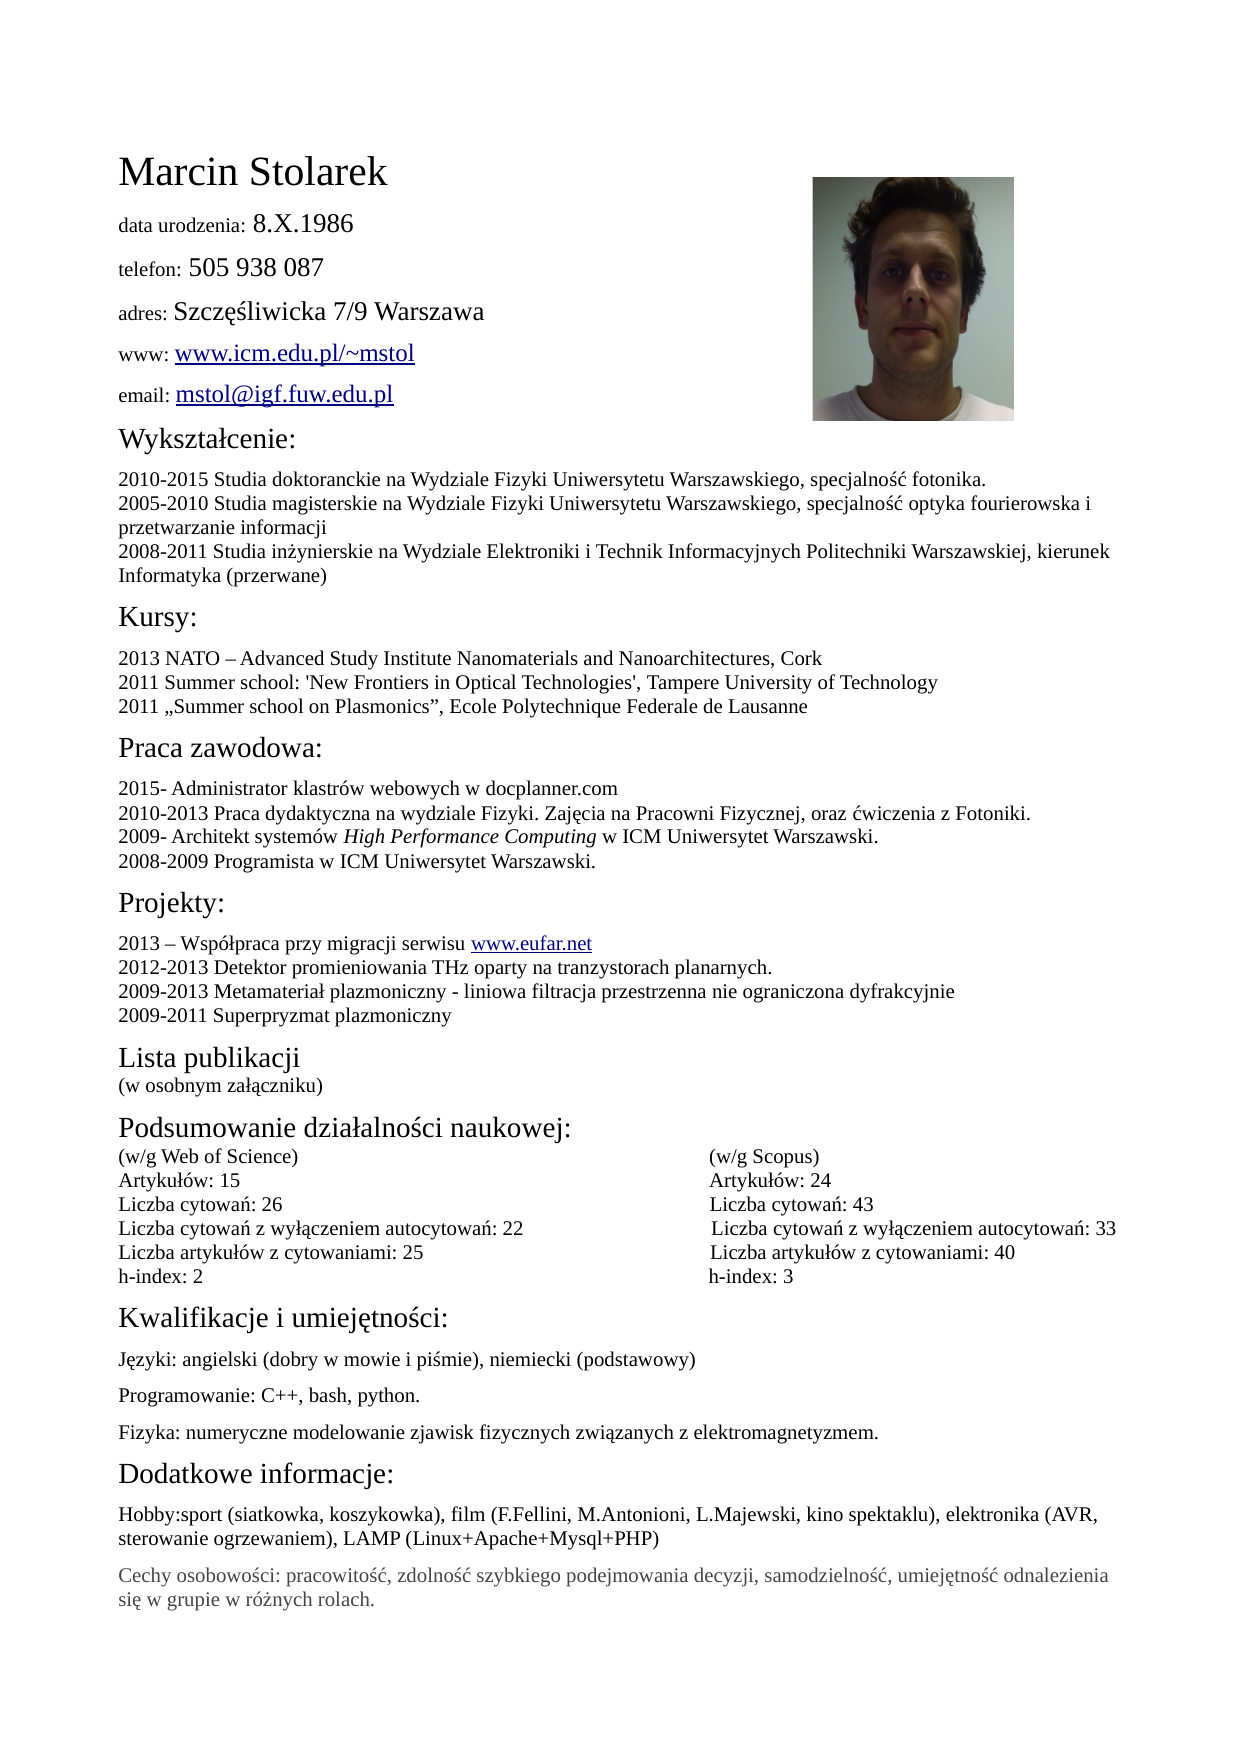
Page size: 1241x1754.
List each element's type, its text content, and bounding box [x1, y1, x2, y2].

text 2013 NATO – Advanced Study Institute Nanomaterials and Nanoarchitectures, Cork 2011 Summer school: 'New Frontiers in Optical Technologies', Tampere University of Technology 2011 „Summer school on Plasmonics”, Ecole Polytechnique Federale de Lausanne [118, 646, 1122, 718]
text 2015- Administrator klastrów webowych w docplanner.com 2010-2013 Praca dydaktyczna na wydziale Fizyki. Zajęcia na Pracowni Fizycznej, oraz ćwiczenia z Fotoniki. 2009- Architekt systemów High Performance Computing w ICM Uniwersytet Warszawski. 2008-2009 Programista w ICM Uniwersytet Warszawski. [118, 776, 1122, 873]
text email: mstol@igf.fuw.edu.pl [118, 379, 812, 408]
text Praca zawodowa: [118, 730, 1122, 764]
text 2013 – Współpraca przy migracji serwisu www.eufar.net 2012-2013 Detektor promieniowania THz oparty na tranzystorach planarnych. 2009-2013 Metamateriał plazmoniczny - liniowa filtracja przestrzenna nie ograniczona dyfrakcyjnie 2009-2011 Superpryzmat plazmoniczny [118, 931, 1122, 1027]
text Wykształcenie: [118, 421, 1122, 454]
text Języki: angielski (dobry w mowie i piśmie), niemiecki (podstawowy) [118, 1346, 1122, 1371]
text Marcin Stolarek [118, 147, 1122, 195]
picture [812, 177, 1014, 421]
text www: www.icm.edu.pl/~mstol [118, 338, 812, 367]
text Cechy osobowości: pracowitość, zdolność szybkiego podejmowania decyzji, samodzielność, umiejętność odnalezienia się w grupie w różnych rolach. [118, 1563, 1122, 1611]
text [1014, 294, 1122, 326]
text Fizyka: numeryczne modelowanie zjawisk fizycznych związanych z elektromagnetyzmem. [118, 1419, 1122, 1444]
text [1014, 207, 1122, 238]
text adres: Szczęśliwicka 7/9 Warszawa [118, 294, 812, 326]
text Podsumowanie działalności naukowej: (w/g Web of Science) (w/g Scopus) Artykułów: 15 Artykułów: 24 Liczba cytowań: 26 Liczba cytowań: 43 Liczba cytowań z wyłączeniem autocytowań: 22 Liczba cytowań z wyłączeniem autocytowań: 33 Liczba artykułów z cytowaniami: 25 Liczba artykułów z cytowaniami: 40 h-index: 2 h-index: 3 [118, 1110, 1122, 1288]
text 2010-2015 Studia doktoranckie na Wydziale Fizyki Uniwersytetu Warszawskiego, specjalność fotonika. 2005-2010 Studia magisterskie na Wydziale Fizyki Uniwersytetu Warszawskiego, specjalność optyka fourierowska i przetwarzanie informacji 2008-2011 Studia inżynierskie na Wydziale Elektroniki i Technik Informacyjnych Politechniki Warszawskiej, kierunek Informatyka (przerwane) [118, 467, 1122, 587]
text telefon: 505 938 087 [118, 251, 812, 282]
text Kwalifikacje i umiejętności: [118, 1300, 1122, 1334]
text Programowanie: C++, bash, python. [118, 1383, 1122, 1407]
text Dodatkowe informacje: [118, 1456, 1122, 1490]
text Hobby:sport (siatkowka, koszykowka), film (F.Fellini, M.Antonioni, L.Majewski, kino spektaklu), elektronika (AVR, sterowanie ogrzewaniem), LAMP (Linux+Apache+Mysql+PHP) [118, 1502, 1122, 1550]
text data urodzenia: 8.X.1986 [118, 207, 812, 238]
text [1014, 251, 1122, 282]
text Projekty: [118, 885, 1122, 919]
text Kursy: [118, 599, 1122, 633]
text Lista publikacji (w osobnym załączniku) [118, 1040, 1122, 1097]
text [1014, 338, 1122, 367]
text [1014, 379, 1122, 408]
